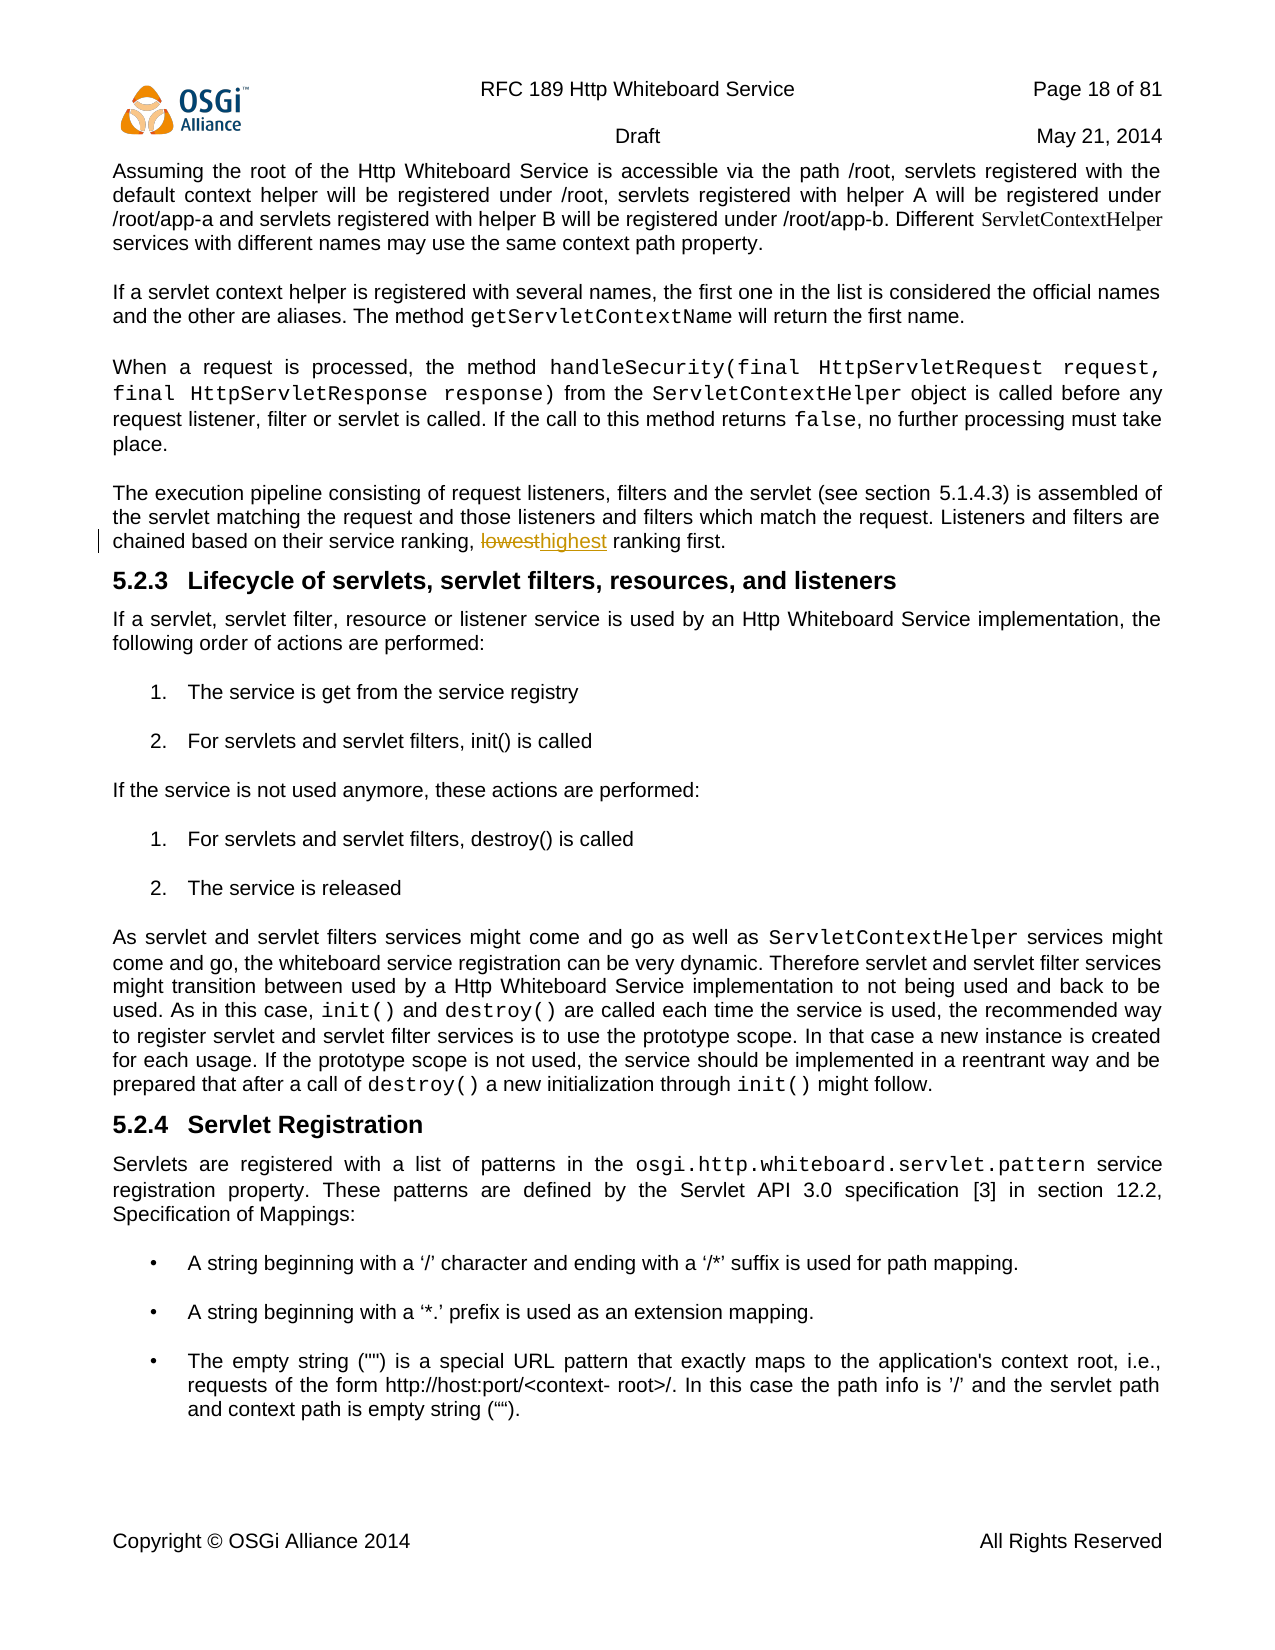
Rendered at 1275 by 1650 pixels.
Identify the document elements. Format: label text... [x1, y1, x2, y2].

list For servlets and servlet filters, init() is called [150, 729, 1162, 753]
picture [113, 78, 257, 142]
list A string beginning with a ‘*.’ prefix is used as an extension mapping. [150, 1299, 1162, 1323]
text As servlet and servlet filters services might come and go as well as ServletContextHelper services might come and go, the whiteboard service registration can be very dynamic. Therefore servlet and servlet filter services might transition between used by a Http Whiteboard Service implementation to not being used and back to be used. As in this case, init() and destroy() are called each time the service is used, the recommended way to register servlet and servlet filter services is to use the prototype scope. In that case a new instance is created for each usage. If the prototype scope is not used, the service should be implemented in a reentrant way and be prepared that after a call of destroy() a new initialization through init() might follow. [112, 924, 1162, 1098]
text The execution pipeline consisting of request listeners, filters and the servlet (see section ) is assembled of the servlet matching the request and those listeners and filters which match the request. Listeners and filters are chained based on their service ranking, highest ranking first. [112, 481, 1162, 553]
text If a servlet context helper is registered with several names, the first one in the list is considered the official names and the other are aliases. The method getServletContextName will return the first name. [112, 280, 1162, 330]
list The service is get from the service registry [150, 680, 1162, 704]
text If a servlet, servlet filter, resource or listener service is used by an Http Whiteboard Service implementation, the following order of actions are performed: [112, 607, 1162, 655]
list For servlets and servlet filters, destroy() is called [150, 827, 1162, 851]
text When a request is processed, the method handleSecurity(final HttpServletRequest request, final HttpServletResponse response) from the ServletContextHelper object is called before any request listener, filter or servlet is called. If the call to this method returns false, no further processing must take place. [112, 355, 1162, 456]
list The service is released [150, 876, 1162, 899]
subtitle Servlet Registration [112, 1110, 1162, 1139]
list The empty string ("") is a special URL pattern that exactly maps to the application's context root, i.e., requests of the form http://host:port/<context- root>/. In this case the path info is ’/’ and the servlet path and context path is empty string (““). [150, 1348, 1162, 1421]
list A string beginning with a ‘/’ character and ending with a ‘/*’ suffix is used for path mapping. [150, 1250, 1162, 1274]
text Servlets are registered with a list of patterns in the osgi.http.whiteboard.servlet.pattern service registration property. These patterns are defined by the Servlet API 3.0 specification [3]. in section 12.2, Specification of Mappings: [112, 1152, 1162, 1225]
text Assuming the root of the Http Whiteboard Service is accessible via the path /root, servlets registered with the default context helper will be registered under /root, servlets registered with helper A will be registered under /root/app-a and servlets registered with helper B will be registered under /root/app-b. Different ServletContextHelper services with different names may use the same context path property. [112, 159, 1162, 255]
text If the service is not used anymore, these actions are performed: [112, 778, 1162, 802]
subtitle Lifecycle of servlets, servlet filters, resources, and listeners [112, 566, 1162, 594]
